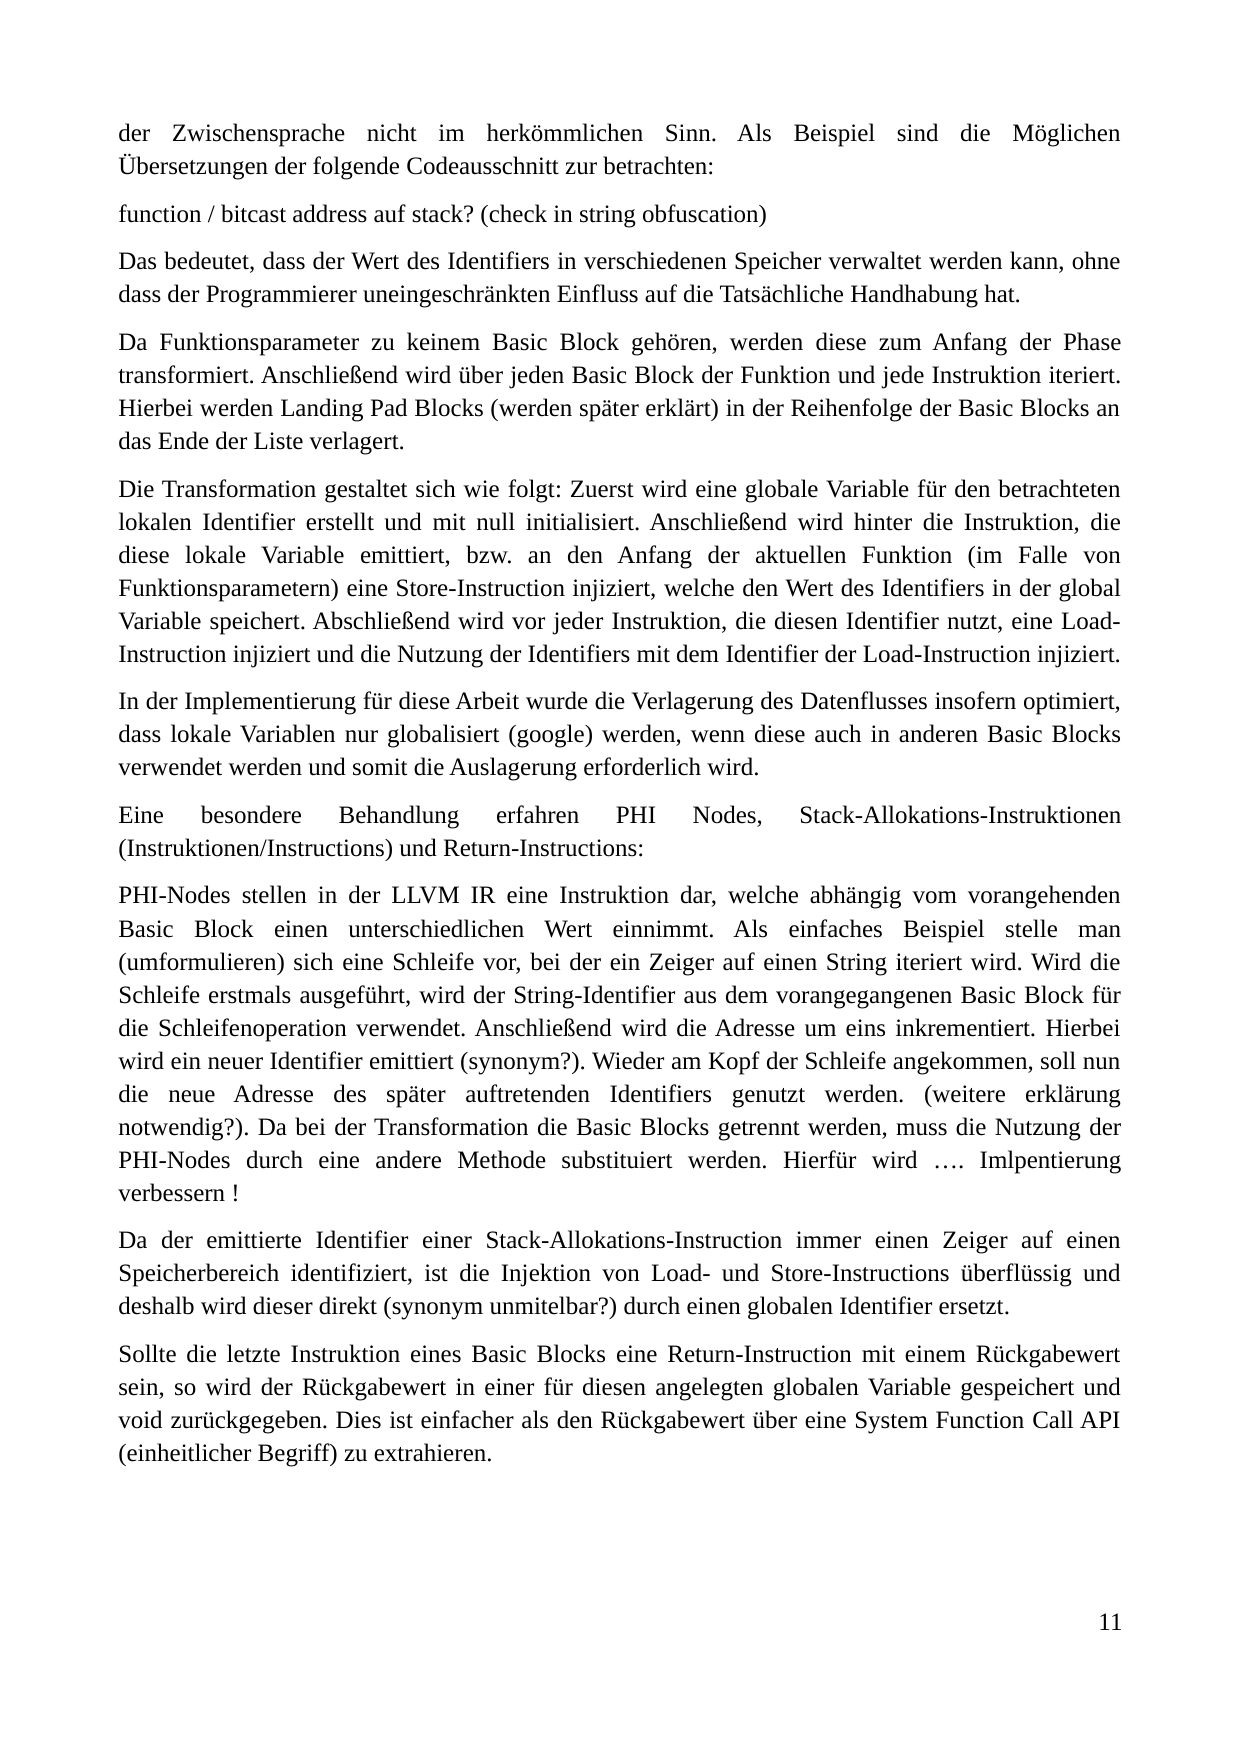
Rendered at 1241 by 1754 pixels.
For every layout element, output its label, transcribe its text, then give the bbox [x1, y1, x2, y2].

text Sollte die letzte Instruktion eines Basic Blocks eine Return-Instruction mit einem Rückgabewert sein, so wird der Rückgabewert in einer für diesen angelegten globalen Variable gespeichert und void zurückgegeben. Dies ist einfacher als den Rückgabewert über eine System Function Call API (einheitlicher Begriff) zu extrahieren. [118, 1339, 1122, 1467]
text Das bedeutet, dass der Wert des Identifiers in verschiedenen Speicher verwaltet werden kann, ohne dass der Programmierer uneingeschränkten Einfluss auf die Tatsächliche Handhabung hat. [118, 246, 1122, 308]
text Die Transformation gestaltet sich wie folgt: Zuerst wird eine globale Variable für den betrachteten lokalen Identifier erstellt und mit null initialisiert. Anschließend wird hinter die Instruktion, die diese lokale Variable emittiert, bzw. an den Anfang der aktuellen Funktion (im Falle von Funktionsparametern) eine Store-Instruction injiziert, welche den Wert des Identifiers in der global Variable speichert. Abschließend wird vor jeder Instruktion, die diesen Identifier nutzt, eine Load-Instruction injiziert und die Nutzung der Identifiers mit dem Identifier der Load-Instruction injiziert. [118, 474, 1122, 667]
text Eine besondere Behandlung erfahren PHI Nodes, Stack-Allokations-Instruktionen (Instruktionen/Instructions) und Return-Instructions: [118, 800, 1122, 862]
text Da Funktionsparameter zu keinem Basic Block gehören, werden diese zum Anfang der Phase transformiert. Anschließend wird über jeden Basic Block der Funktion und jede Instruktion iteriert. Hierbei werden Landing Pad Blocks (werden später erklärt) in der Reihenfolge der Basic Blocks an das Ende der Liste verlagert. [118, 327, 1122, 455]
text Da der emittierte Identifier einer Stack-Allokations-Instruction immer einen Zeiger auf einen Speicherbereich identifiziert, ist die Injektion von Load- und Store-Instructions überflüssig und deshalb wird dieser direkt (synonym unmitelbar?) durch einen globalen Identifier ersetzt. [118, 1225, 1122, 1320]
text function / bitcast address auf stack? (check in string obfuscation) [118, 199, 1122, 227]
text PHI-Nodes stellen in der LLVM IR eine Instruktion dar, welche abhängig vom vorangehenden Basic Block einen unterschiedlichen Wert einnimmt. Als einfaches Beispiel stelle man (umformulieren) sich eine Schleife vor, bei der ein Zeiger auf einen String iteriert wird. Wird die Schleife erstmals ausgeführt, wird der String-Identifier aus dem vorangegangenen Basic Block für die Schleifenoperation verwendet. Anschließend wird die Adresse um eins inkrementiert. Hierbei wird ein neuer Identifier emittiert (synonym?). Wieder am Kopf der Schleife angekommen, soll nun die neue Adresse des später auftretenden Identifiers genutzt werden. (weitere erklärung notwendig?). Da bei der Transformation die Basic Blocks getrennt werden, muss die Nutzung der PHI-Nodes durch eine andere Methode substituiert werden. Hierfür wird …. Imlpentierung verbessern ! [118, 881, 1122, 1207]
text der Zwischensprache nicht im herkömmlichen Sinn. Als Beispiel sind die Möglichen Übersetzungen der folgende Codeausschnitt zur betrachten: [118, 118, 1122, 180]
text In der Implementierung für diese Arbeit wurde die Verlagerung des Datenflusses insofern optimiert, dass lokale Variablen nur globalisiert (google) werden, wenn diese auch in anderen Basic Blocks verwendet werden und somit die Auslagerung erforderlich wird. [118, 686, 1122, 781]
